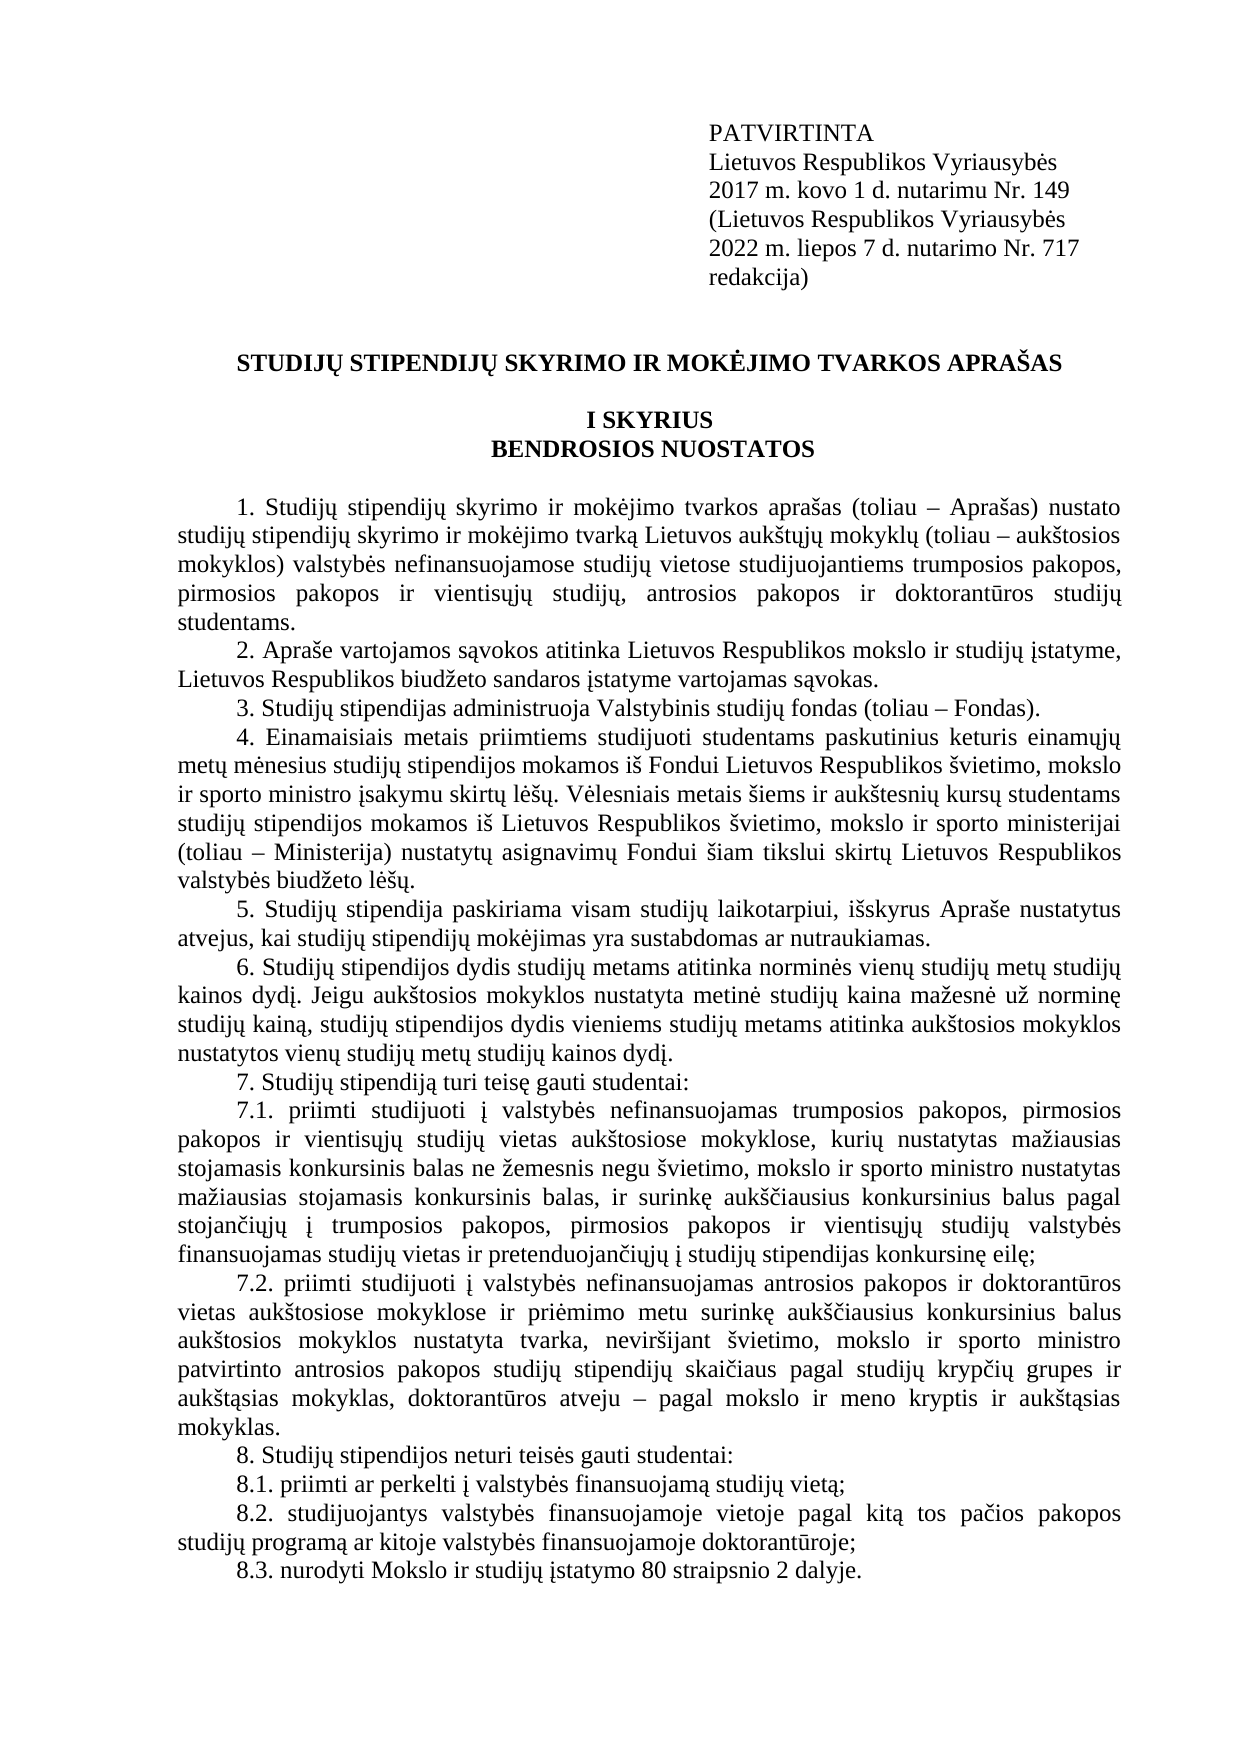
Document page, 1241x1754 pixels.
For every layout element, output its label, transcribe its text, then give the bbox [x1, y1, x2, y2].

text 1. Studijų stipendijų skyrimo ir mokėjimo tvarkos aprašas (toliau – Aprašas) nustato studijų stipendijų skyrimo ir mokėjimo tvarką Lietuvos aukštųjų mokyklų (toliau – aukštosios mokyklos) valstybės nefinansuojamose studijų vietose studijuojantiems trumposios pakopos, pirmosios pakopos ir vientisųjų studijų, antrosios pakopos ir doktorantūros studijų studentams. [177, 492, 1122, 636]
text Lietuvos Respublikos Vyriausybės [709, 147, 1122, 176]
text 2017 m. kovo 1 d. nutarimu Nr. 149 [709, 176, 1122, 204]
text 8. Studijų stipendijos neturi teisės gauti studentai: [177, 1441, 1122, 1469]
text 8.1. priimti ar perkelti į valstybės finansuojamą studijų vietą; [177, 1469, 1122, 1498]
text I SKYRIUS [177, 406, 1122, 434]
text PATVIRTINTA [709, 118, 1122, 147]
text 7. Studijų stipendiją turi teisę gauti studentai: [177, 1067, 1122, 1096]
text redakcija) [709, 262, 1122, 291]
text 2022 m. liepos 7 d. nutarimo Nr. 717 [709, 233, 1122, 262]
text 7.1. priimti studijuoti į valstybės nefinansuojamas trumposios pakopos, pirmosios pakopos ir vientisųjų studijų vietas aukštosiose mokyklose, kurių nustatytas mažiausias stojamasis konkursinis balas ne žemesnis negu švietimo, mokslo ir sporto ministro nustatytas mažiausias stojamasis konkursinis balas, ir surinkę aukščiausius konkursinius balus pagal stojančiųjų į trumposios pakopos, pirmosios pakopos ir vientisųjų studijų valstybės finansuojamas studijų vietas ir pretenduojančiųjų į studijų stipendijas konkursinę eilę; [177, 1096, 1122, 1268]
text 6. Studijų stipendijos dydis studijų metams atitinka norminės vienų studijų metų studijų kainos dydį. Jeigu aukštosios mokyklos nustatyta metinė studijų kaina mažesnė už norminę studijų kainą, studijų stipendijos dydis vieniems studijų metams atitinka aukštosios mokyklos nustatytos vienų studijų metų studijų kainos dydį. [177, 952, 1122, 1067]
text 5. Studijų stipendija paskiriama visam studijų laikotarpiui, išskyrus Apraše nustatytus atvejus, kai studijų stipendijų mokėjimas yra sustabdomas ar nutraukiamas. [177, 894, 1122, 952]
text STUDIJŲ STIPENDIJŲ SKYRIMO IR MOKĖJIMO TVARKOS APRAŠAS [177, 348, 1122, 377]
text BENDROSIOS NUOSTATOS [177, 434, 1122, 463]
text 3. Studijų stipendijas administruoja Valstybinis studijų fondas (toliau – Fondas). [177, 693, 1122, 722]
text (Lietuvos Respublikos Vyriausybės [709, 204, 1122, 233]
text 7.2. priimti studijuoti į valstybės nefinansuojamas antrosios pakopos ir doktorantūros vietas aukštosiose mokyklose ir priėmimo metu surinkę aukščiausius konkursinius balus aukštosios mokyklos nustatyta tvarka, neviršijant švietimo, mokslo ir sporto ministro patvirtinto antrosios pakopos studijų stipendijų skaičiaus pagal studijų krypčių grupes ir aukštąsias mokyklas, doktorantūros atveju – pagal mokslo ir meno kryptis ir aukštąsias mokyklas. [177, 1268, 1122, 1441]
text 2. Apraše vartojamos sąvokos atitinka Lietuvos Respublikos mokslo ir studijų įstatyme, Lietuvos Respublikos biudžeto sandaros įstatyme vartojamas sąvokas. [177, 636, 1122, 693]
text 8.3. nurodyti Mokslo ir studijų įstatymo 80 straipsnio 2 dalyje. [177, 1556, 1122, 1584]
text 4. Einamaisiais metais priimtiems studijuoti studentams paskutinius keturis einamųjų metų mėnesius studijų stipendijos mokamos iš Fondui Lietuvos Respublikos švietimo, mokslo ir sporto ministro įsakymu skirtų lėšų. Vėlesniais metais šiems ir aukštesnių kursų studentams studijų stipendijos mokamos iš Lietuvos Respublikos švietimo, mokslo ir sporto ministerijai (toliau – Ministerija) nustatytų asignavimų Fondui šiam tikslui skirtų Lietuvos Respublikos valstybės biudžeto lėšų. [177, 722, 1122, 894]
text 8.2. studijuojantys valstybės finansuojamoje vietoje pagal kitą tos pačios pakopos studijų programą ar kitoje valstybės finansuojamoje doktorantūroje; [177, 1498, 1122, 1556]
